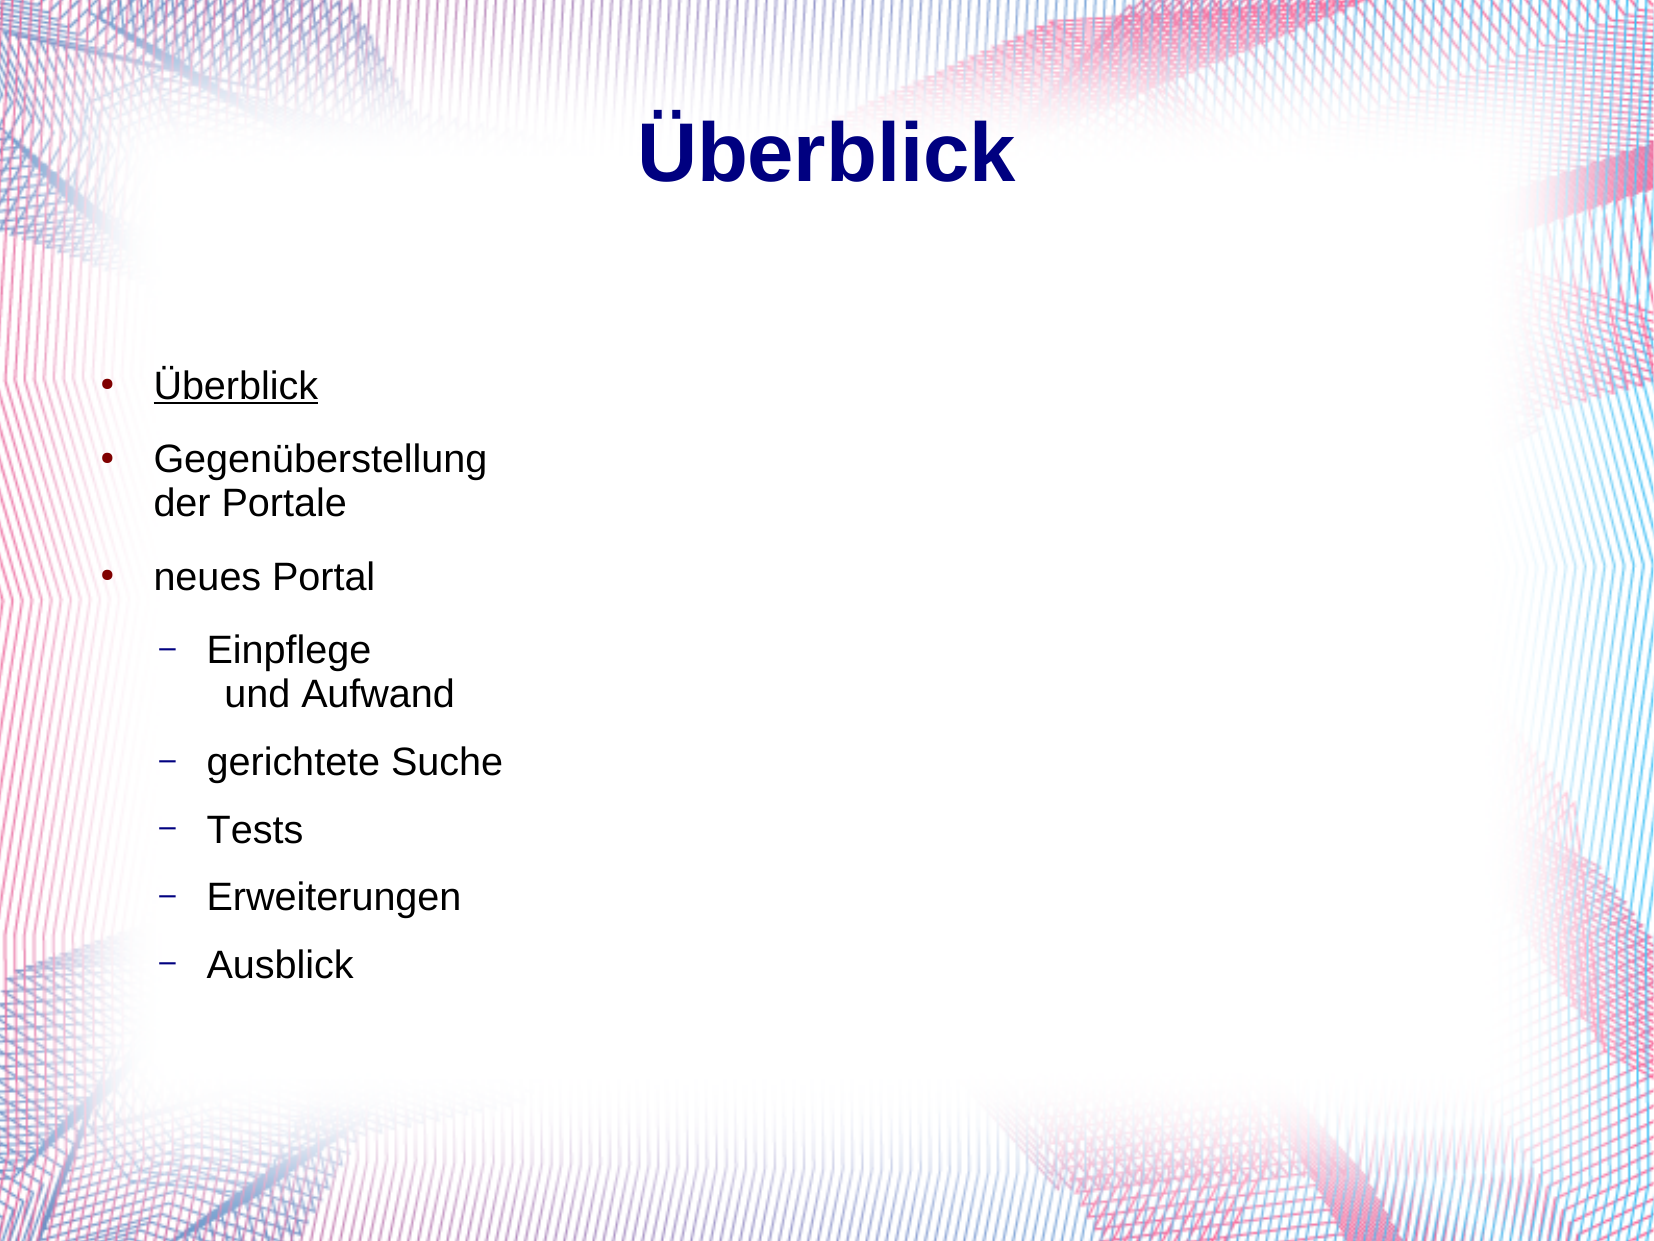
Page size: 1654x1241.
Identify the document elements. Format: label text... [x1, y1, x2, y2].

picture [0, 0, 1654, 1241]
title Überblick [82, 49, 1571, 257]
list Überblick Gegenüberstellung der Portale neues Portal Einpflege und Aufwand gerichtete Suche Tests Erweiterungen Ausblick [82, 290, 520, 1109]
